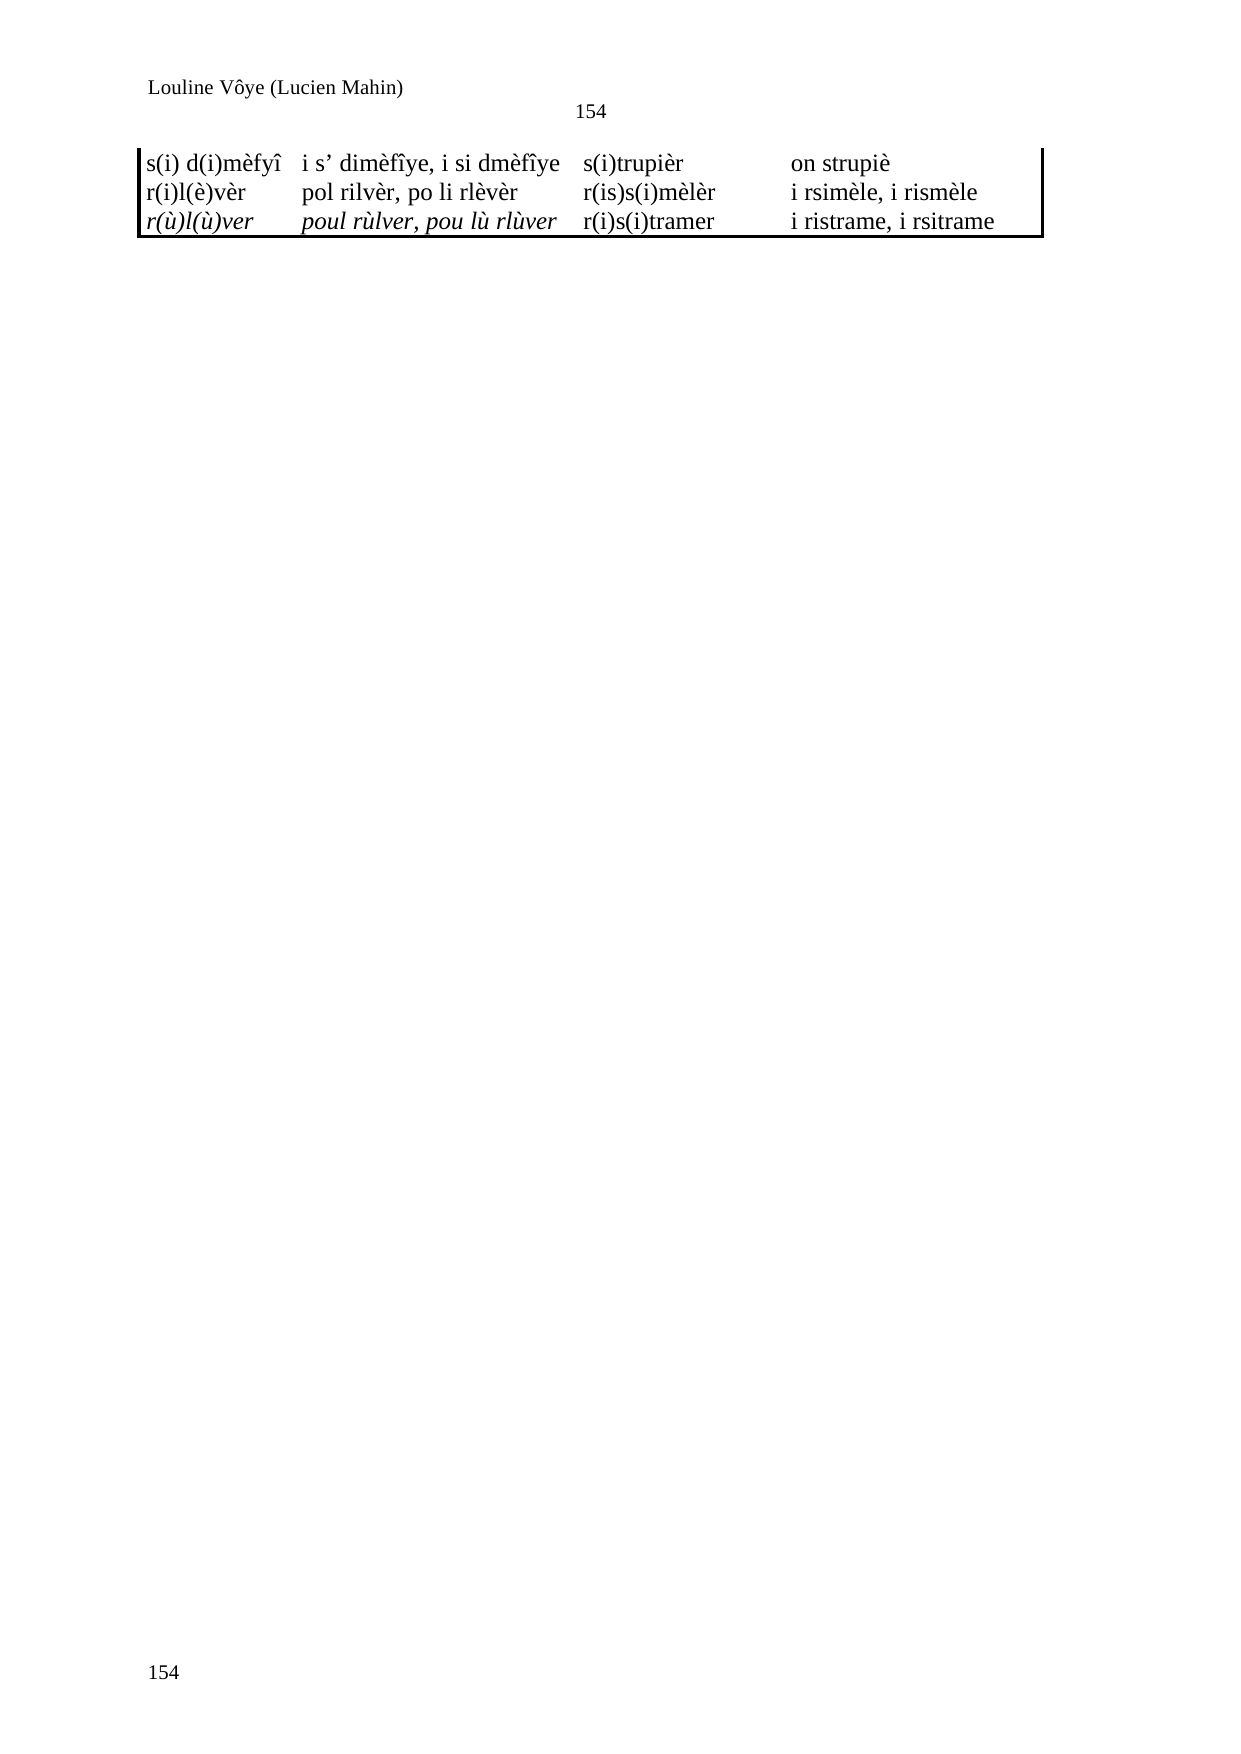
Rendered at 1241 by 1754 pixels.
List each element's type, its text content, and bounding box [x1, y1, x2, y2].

table_cell r(i)l(è)vèr [141, 177, 294, 206]
table_cell r(ù)l(ù)ver [141, 206, 294, 235]
table_cell s(i) d(i)mèfyî [141, 148, 294, 177]
table_cell poul rùlver, pou lù rlùver [294, 206, 576, 235]
table_cell on strupiè [783, 148, 1041, 177]
table_cell r(i)s(i)tramer [576, 206, 783, 235]
table_cell i ristrame, i rsitrame [783, 206, 1041, 235]
table_cell pol rilvèr, po li rlèvèr [294, 177, 576, 206]
table_cell i rsimèle, i rismèle [783, 177, 1041, 206]
table_cell i s’ dimèfîye, i si dmèfîye [294, 148, 576, 177]
table_cell r(is)s(i)mèlèr [576, 177, 783, 206]
table_cell s(i)trupièr [576, 148, 783, 177]
